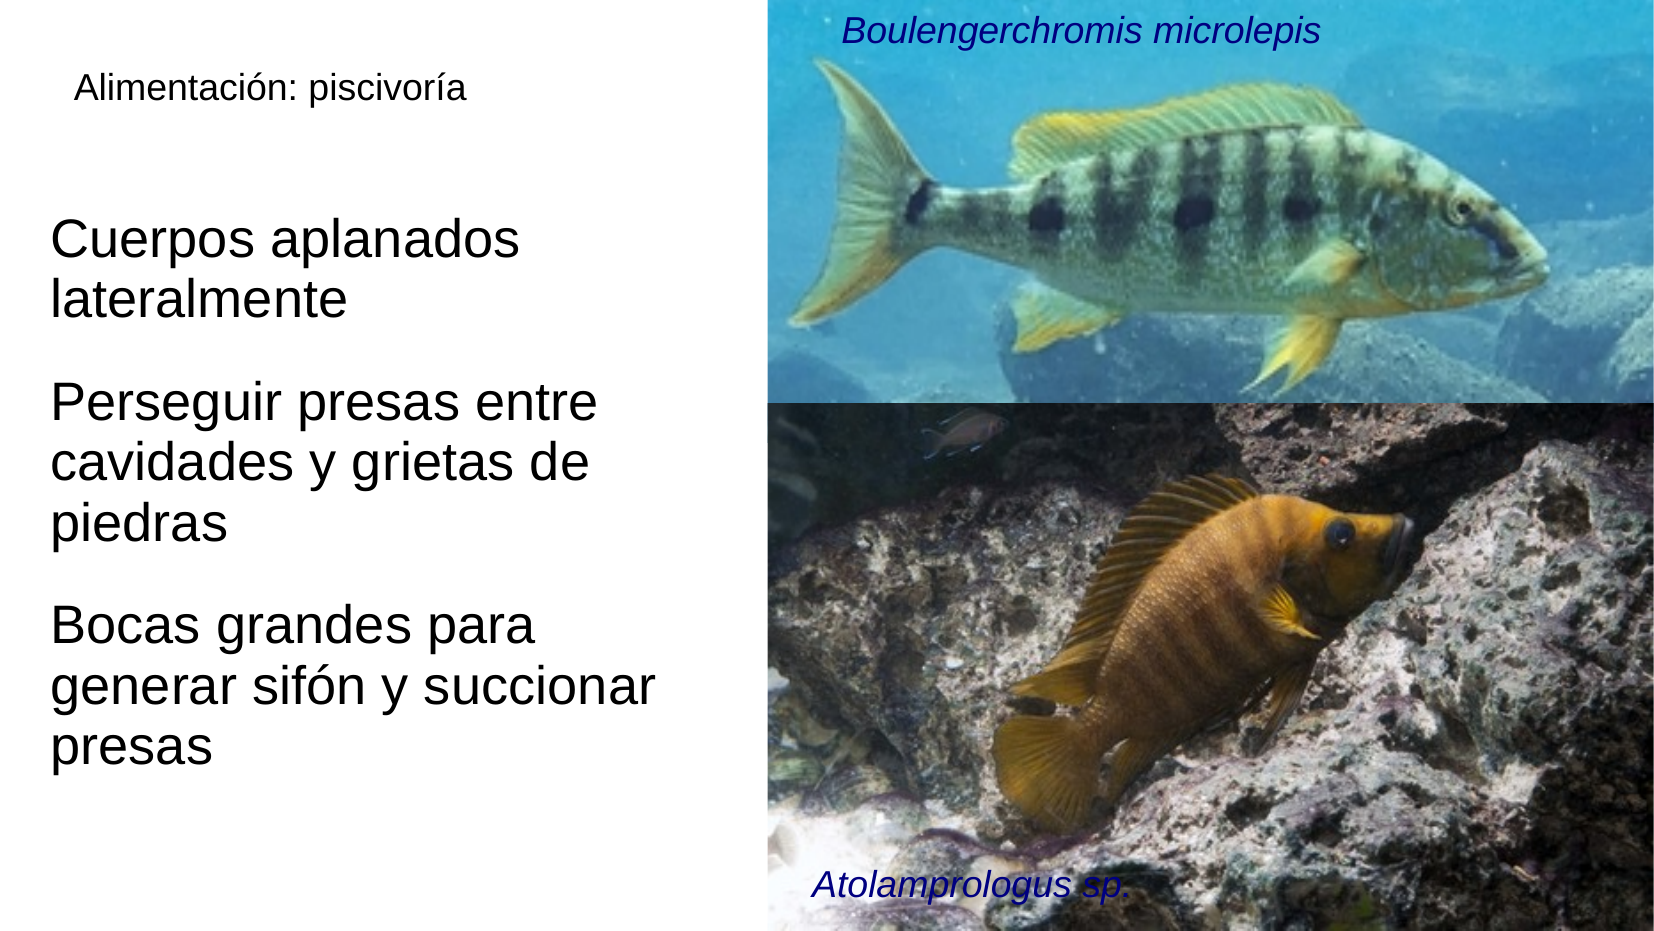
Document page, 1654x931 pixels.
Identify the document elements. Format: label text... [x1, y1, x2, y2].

text_box Atolamprologus sp. [797, 856, 1148, 914]
text_box Cuerpos aplanados lateralmente Perseguir presas entre cavidades y grietas de piedras Bocas grandes para generar sifón y succionar presas [35, 200, 745, 784]
picture [767, 0, 1654, 931]
text_box Boulengerchromis microlepis [826, 2, 1337, 60]
text_box Alimentación: piscivoría [59, 59, 1063, 116]
